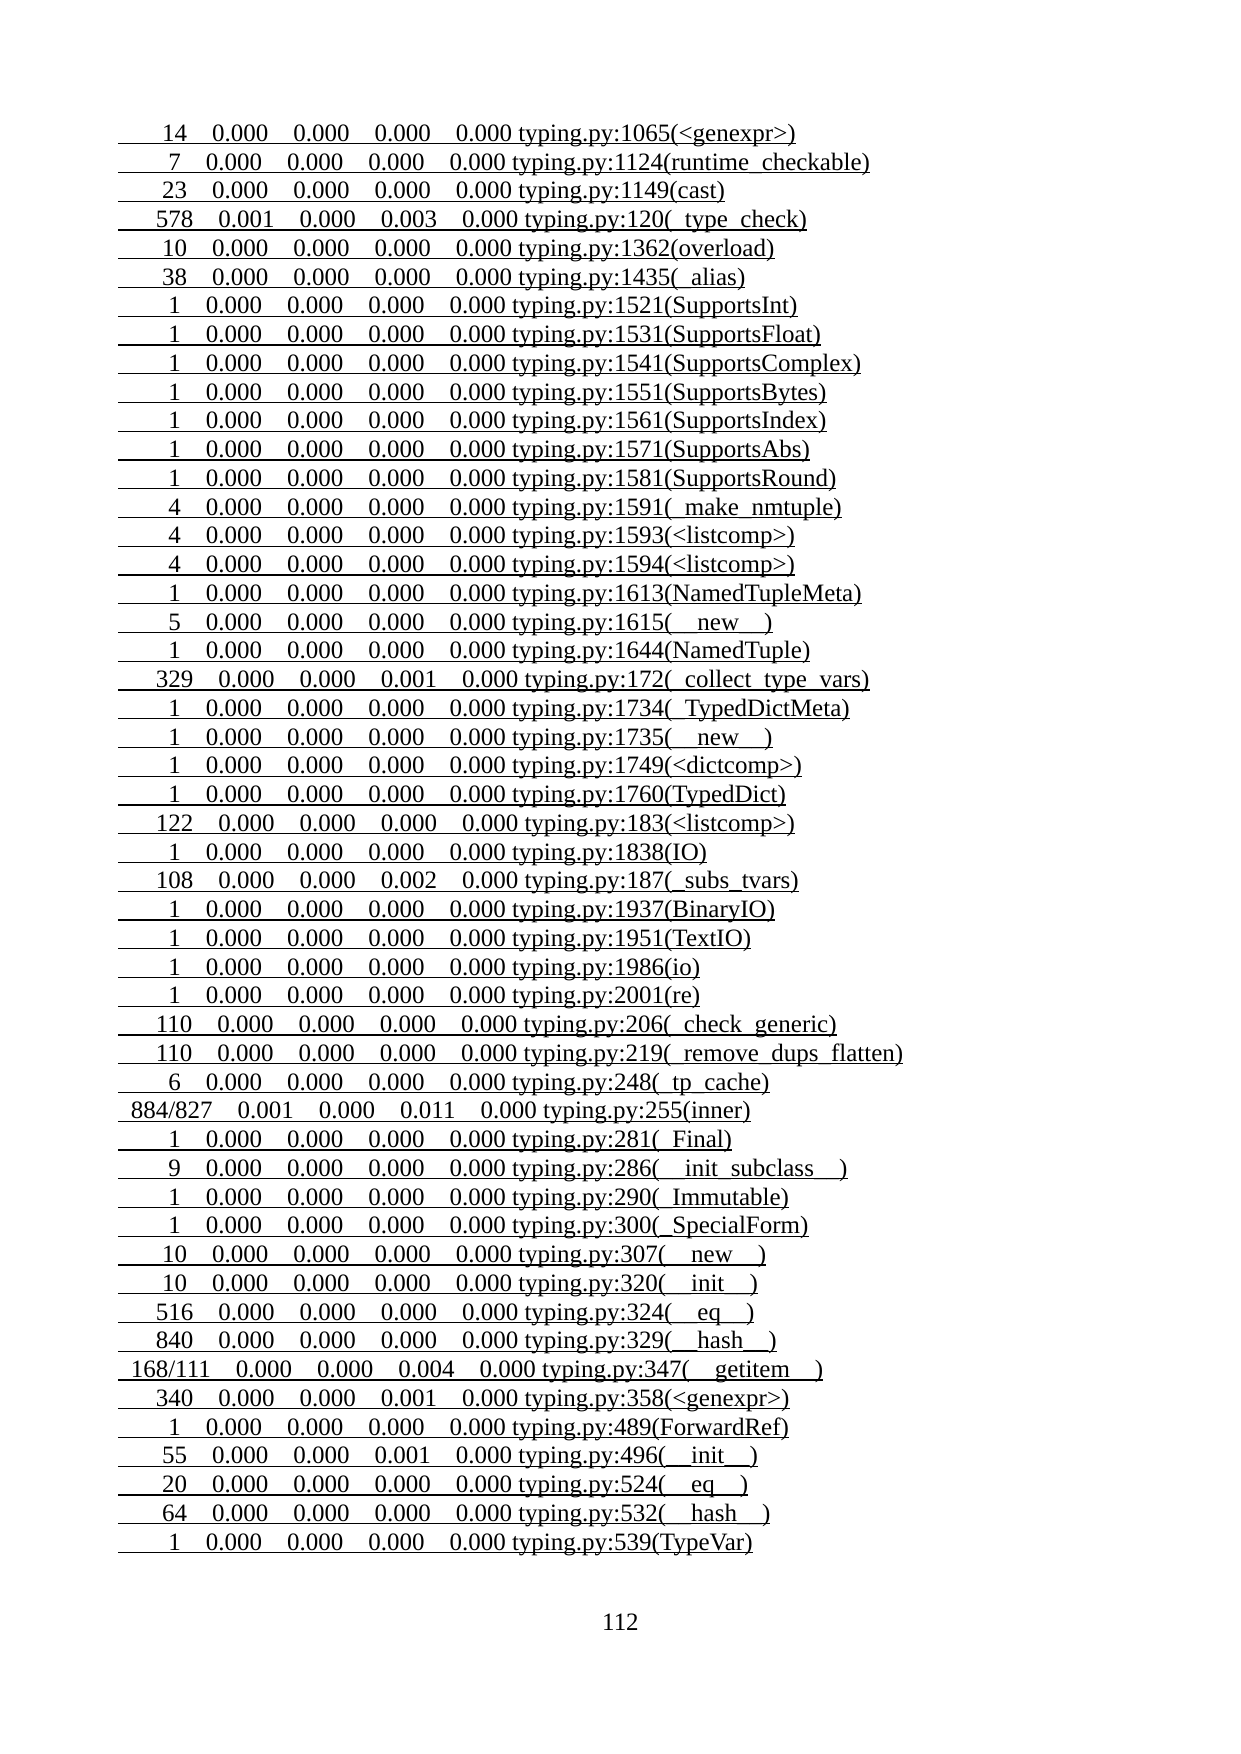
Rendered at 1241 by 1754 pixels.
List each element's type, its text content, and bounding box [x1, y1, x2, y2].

text 14 0.000 0.000 0.000 0.000 typing.py:1065(<genexpr>) [118, 118, 1122, 147]
text 1 0.000 0.000 0.000 0.000 typing.py:1937(BinaryIO) [118, 894, 1122, 923]
text 340 0.000 0.000 0.001 0.000 typing.py:358(<genexpr>) [118, 1383, 1122, 1412]
text 1 0.000 0.000 0.000 0.000 typing.py:1571(SupportsAbs) [118, 434, 1122, 463]
text 1 0.000 0.000 0.000 0.000 typing.py:1644(NamedTuple) [118, 636, 1122, 664]
text 6 0.000 0.000 0.000 0.000 typing.py:248(_tp_cache) [118, 1067, 1122, 1096]
text 1 0.000 0.000 0.000 0.000 typing.py:1561(SupportsIndex) [118, 406, 1122, 434]
text 55 0.000 0.000 0.001 0.000 typing.py:496(__init__) [118, 1441, 1122, 1469]
text 23 0.000 0.000 0.000 0.000 typing.py:1149(cast) [118, 176, 1122, 204]
text 1 0.000 0.000 0.000 0.000 typing.py:2001(re) [118, 981, 1122, 1009]
text 884/827 0.001 0.000 0.011 0.000 typing.py:255(inner) [118, 1096, 1122, 1124]
text 1 0.000 0.000 0.000 0.000 typing.py:1735(__new__) [118, 722, 1122, 751]
text 329 0.000 0.000 0.001 0.000 typing.py:172(_collect_type_vars) [118, 664, 1122, 693]
text 4 0.000 0.000 0.000 0.000 typing.py:1591(_make_nmtuple) [118, 492, 1122, 521]
text 108 0.000 0.000 0.002 0.000 typing.py:187(_subs_tvars) [118, 866, 1122, 894]
text 110 0.000 0.000 0.000 0.000 typing.py:219(_remove_dups_flatten) [118, 1038, 1122, 1067]
text 1 0.000 0.000 0.000 0.000 typing.py:1531(SupportsFloat) [118, 319, 1122, 348]
text 1 0.000 0.000 0.000 0.000 typing.py:1951(TextIO) [118, 923, 1122, 952]
text 168/111 0.000 0.000 0.004 0.000 typing.py:347(__getitem__) [118, 1354, 1122, 1383]
text 1 0.000 0.000 0.000 0.000 typing.py:1521(SupportsInt) [118, 291, 1122, 319]
text 10 0.000 0.000 0.000 0.000 typing.py:320(__init__) [118, 1268, 1122, 1297]
text 9 0.000 0.000 0.000 0.000 typing.py:286(__init_subclass__) [118, 1153, 1122, 1182]
text 516 0.000 0.000 0.000 0.000 typing.py:324(__eq__) [118, 1297, 1122, 1326]
text 1 0.000 0.000 0.000 0.000 typing.py:290(_Immutable) [118, 1182, 1122, 1211]
text 4 0.000 0.000 0.000 0.000 typing.py:1594(<listcomp>) [118, 549, 1122, 578]
text 4 0.000 0.000 0.000 0.000 typing.py:1593(<listcomp>) [118, 521, 1122, 549]
text 1 0.000 0.000 0.000 0.000 typing.py:1541(SupportsComplex) [118, 348, 1122, 377]
text 7 0.000 0.000 0.000 0.000 typing.py:1124(runtime_checkable) [118, 147, 1122, 176]
text 10 0.000 0.000 0.000 0.000 typing.py:307(__new__) [118, 1239, 1122, 1268]
text 1 0.000 0.000 0.000 0.000 typing.py:1986(io) [118, 952, 1122, 981]
text 20 0.000 0.000 0.000 0.000 typing.py:524(__eq__) [118, 1469, 1122, 1498]
text 1 0.000 0.000 0.000 0.000 typing.py:1734(_TypedDictMeta) [118, 693, 1122, 722]
text 5 0.000 0.000 0.000 0.000 typing.py:1615(__new__) [118, 607, 1122, 636]
text 64 0.000 0.000 0.000 0.000 typing.py:532(__hash__) [118, 1498, 1122, 1527]
text 1 0.000 0.000 0.000 0.000 typing.py:1838(IO) [118, 837, 1122, 866]
text 1 0.000 0.000 0.000 0.000 typing.py:281(_Final) [118, 1124, 1122, 1153]
text 110 0.000 0.000 0.000 0.000 typing.py:206(_check_generic) [118, 1009, 1122, 1038]
text 1 0.000 0.000 0.000 0.000 typing.py:1749(<dictcomp>) [118, 751, 1122, 779]
text 578 0.001 0.000 0.003 0.000 typing.py:120(_type_check) [118, 204, 1122, 233]
text 1 0.000 0.000 0.000 0.000 typing.py:1760(TypedDict) [118, 779, 1122, 808]
text 1 0.000 0.000 0.000 0.000 typing.py:489(ForwardRef) [118, 1412, 1122, 1441]
text 1 0.000 0.000 0.000 0.000 typing.py:1581(SupportsRound) [118, 463, 1122, 492]
text 38 0.000 0.000 0.000 0.000 typing.py:1435(_alias) [118, 262, 1122, 291]
text 1 0.000 0.000 0.000 0.000 typing.py:1613(NamedTupleMeta) [118, 578, 1122, 607]
text 1 0.000 0.000 0.000 0.000 typing.py:539(TypeVar) [118, 1527, 1122, 1556]
text 1 0.000 0.000 0.000 0.000 typing.py:300(_SpecialForm) [118, 1211, 1122, 1239]
text 10 0.000 0.000 0.000 0.000 typing.py:1362(overload) [118, 233, 1122, 262]
text 122 0.000 0.000 0.000 0.000 typing.py:183(<listcomp>) [118, 808, 1122, 837]
text 1 0.000 0.000 0.000 0.000 typing.py:1551(SupportsBytes) [118, 377, 1122, 406]
text 840 0.000 0.000 0.000 0.000 typing.py:329(__hash__) [118, 1326, 1122, 1354]
